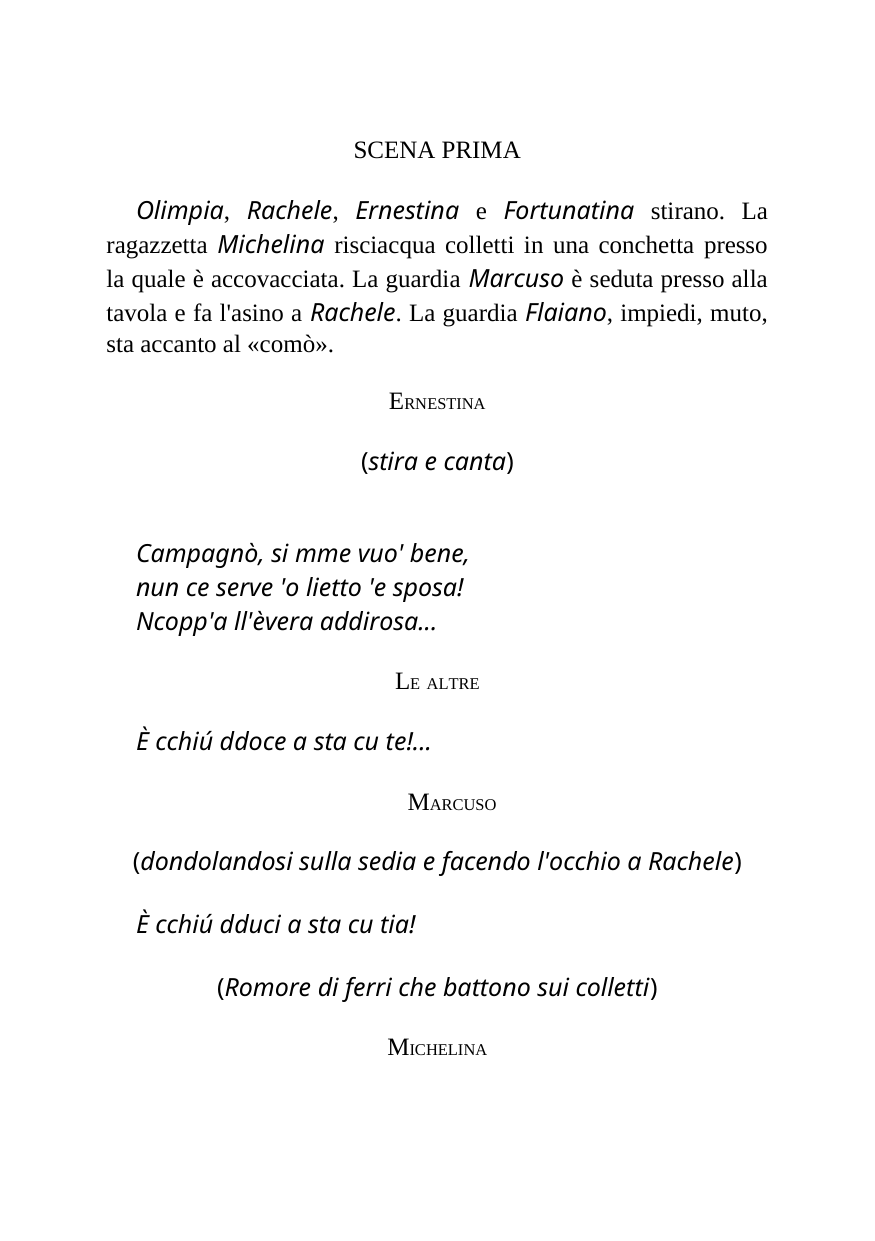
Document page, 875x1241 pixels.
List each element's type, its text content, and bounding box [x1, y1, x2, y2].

text Marcuso [106, 787, 768, 815]
text Campagnò, si mme vuo' bene, [106, 535, 768, 569]
text (stira e canta) [106, 444, 768, 478]
text È cchiú dduci a sta cu tia! [106, 907, 768, 941]
text (Romore di ferri che battono sui colletti) [106, 970, 768, 1004]
text Olimpia, Rachele, Ernestina e Fortunatina stirano. La ragazzetta Michelina risciacqua colletti in una conchetta presso la quale è accovacciata. La guardia Marcuso è seduta presso alla tavola e fa l'asino a Rachele. La guardia Flaiano, impiedi, muto, sta accanto al «comò». [106, 192, 768, 357]
text nun ce serve 'o lietto 'e sposa! [106, 569, 768, 603]
text Ncopp'a ll'èvera addirosa... [106, 603, 768, 637]
text Ernestina [106, 386, 768, 415]
text (dondolandosi sulla sedia e facendo l'occhio a Rachele) [106, 844, 768, 878]
text È cchiú ddoce a sta cu te!... [106, 724, 768, 758]
text Le altre [106, 666, 768, 695]
text Michelina [106, 1032, 768, 1061]
text SCENA PRIMA [106, 135, 768, 164]
